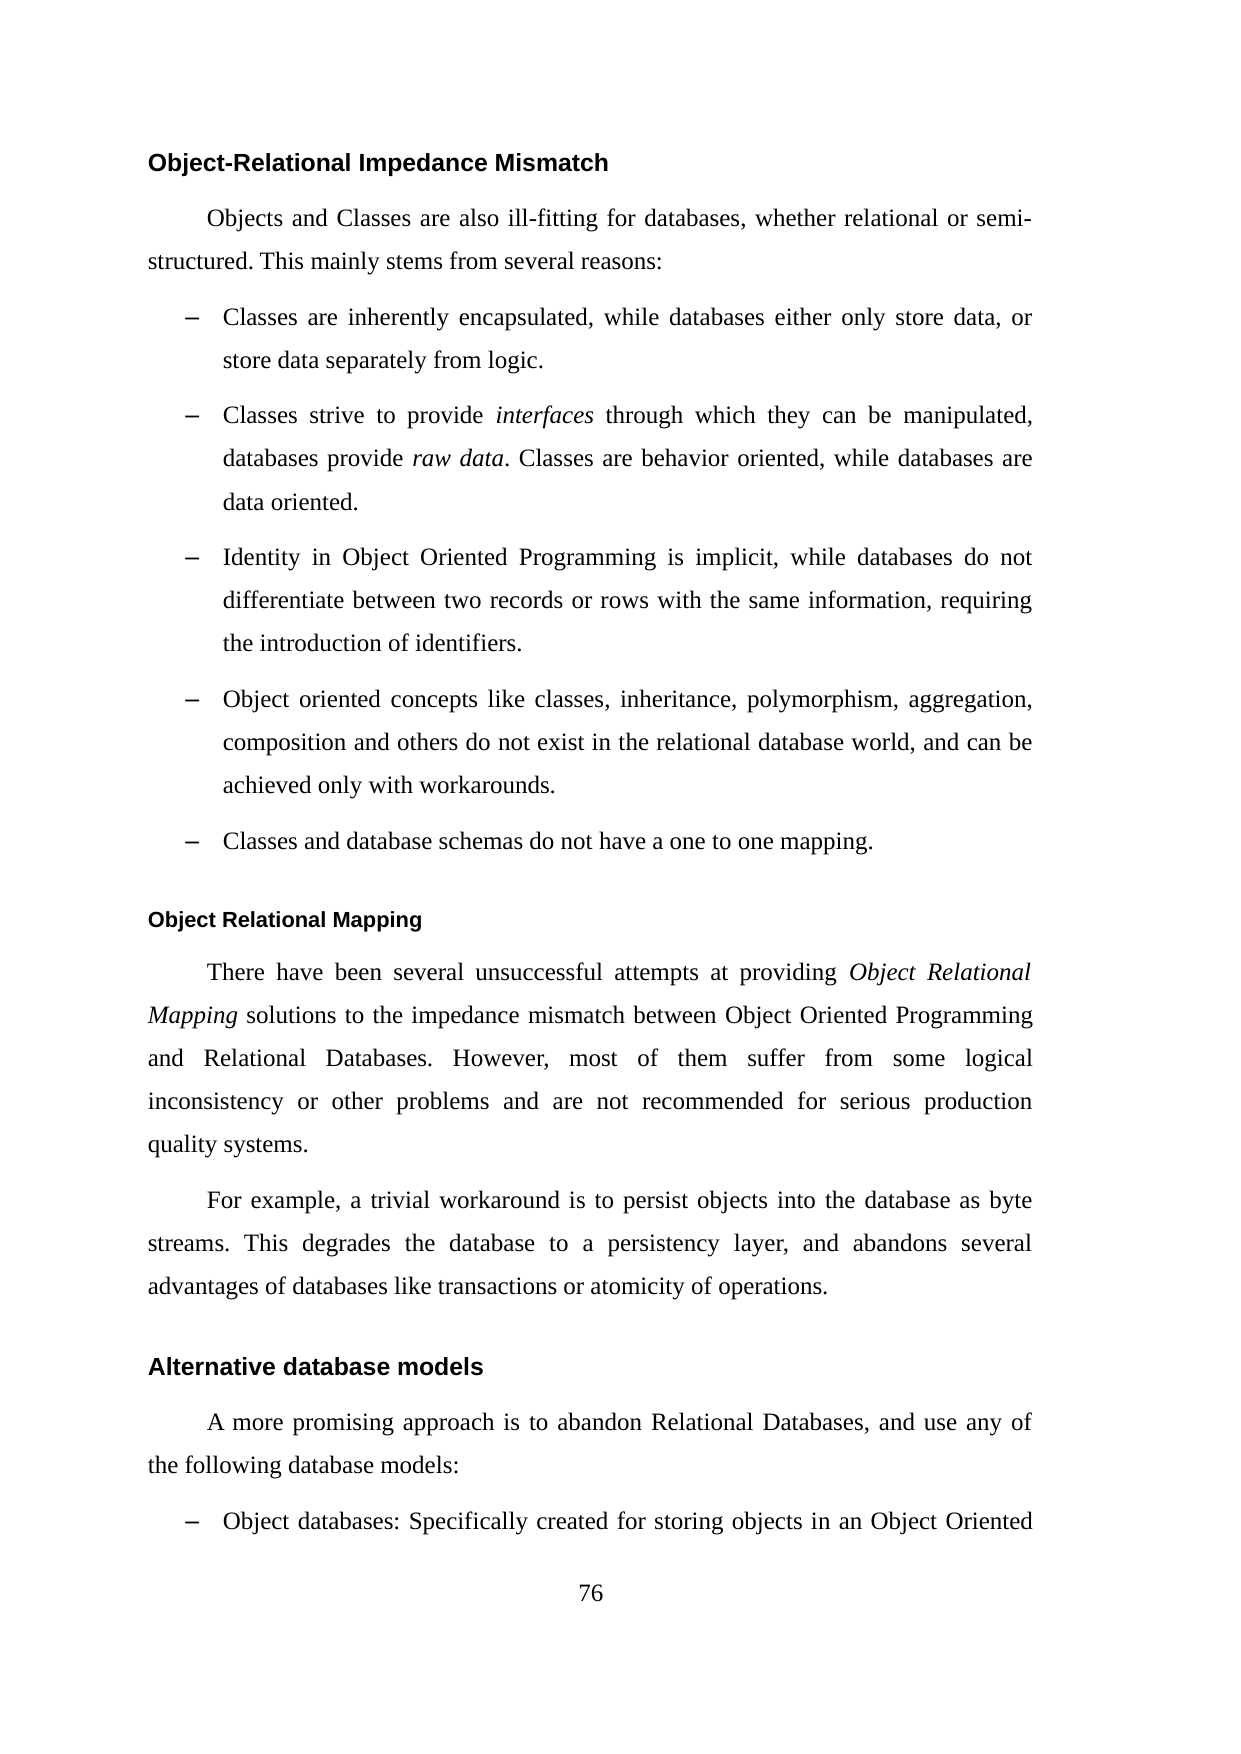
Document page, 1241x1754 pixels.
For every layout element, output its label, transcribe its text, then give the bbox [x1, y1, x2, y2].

text There have been several unsuccessful attempts at providing Object Relational Mapping solutions to the impedance mismatch between Object Oriented Programming and Relational Databases. However, most of them suffer from some logical inconsistency or other problems and are not recommended for serious production quality systems. [148, 957, 1033, 1158]
text A more promising approach is to abandon Relational Databases, and use any of the following database models: [148, 1407, 1033, 1479]
list Classes and database schemas do not have a one to one mapping. [185, 826, 1033, 855]
list Object oriented concepts like classes, inheritance, polymorphism, aggregation, composition and others do not exist in the relational database world, and can be achieved only with workarounds. [185, 684, 1033, 799]
subtitle Object-Relational Impedance Mismatch [148, 148, 1033, 176]
subtitle Object Relational Mapping [148, 907, 1033, 932]
text Objects and Classes are also ill-fitting for databases, whether relational or semi-structured. This mainly stems from several reasons: [148, 203, 1033, 275]
list Classes are inherently encapsulated, while databases either only store data, or store data separately from logic. [185, 302, 1033, 373]
list Object databases: Specifically created for storing objects in an Object Oriented [185, 1506, 1033, 1535]
subtitle Alternative database models [148, 1352, 1033, 1381]
list Classes strive to provide interfaces through which they can be manipulated, databases provide raw data. Classes are behavior oriented, while databases are data oriented. [185, 400, 1033, 515]
list Identity in Object Oriented Programming is implicit, while databases do not differentiate between two records or rows with the same information, requiring the introduction of identifiers. [185, 542, 1033, 657]
text For example, a trivial workaround is to persist objects into the database as byte streams. This degrades the database to a persistency layer, and abandons several advantages of databases like transactions or atomicity of operations. [148, 1185, 1033, 1300]
